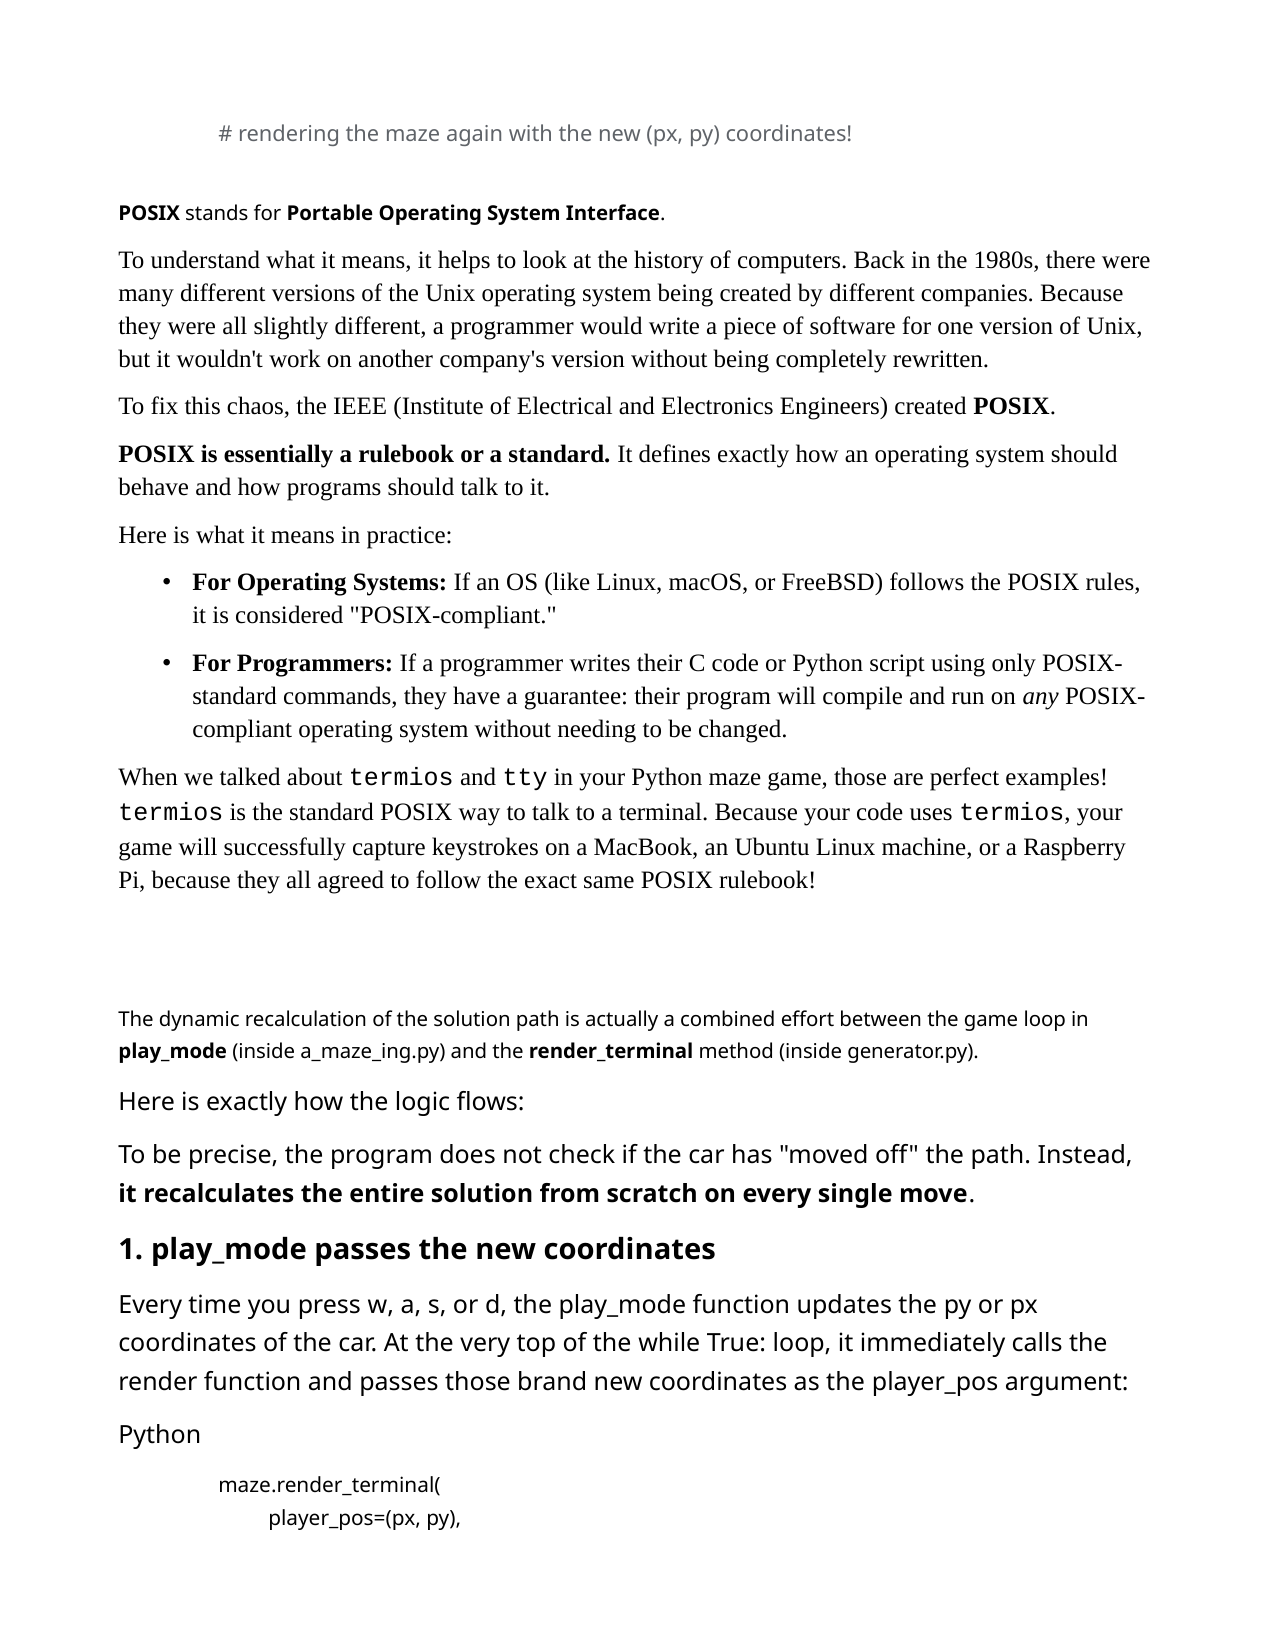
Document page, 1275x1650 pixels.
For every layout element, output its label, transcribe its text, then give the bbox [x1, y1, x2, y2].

list For Programmers: If a programmer writes their C code or Python script using only POSIX-standard commands, they have a guarantee: their program will compile and run on any POSIX-compliant operating system without needing to be changed. [162, 648, 1157, 743]
text To understand what it means, it helps to look at the history of computers. Back in the 1980s, there were many different versions of the Unix operating system being created by different companies. Because they were all slightly different, a programmer would write a piece of software for one version of Unix, but it wouldn't work on another company's version without being completely rewritten. [118, 245, 1157, 373]
subtitle 1. play_mode passes the new coordinates [118, 1229, 1157, 1268]
text POSIX stands for Portable Operating System Interface. [118, 198, 1157, 226]
text # rendering the maze again with the new (px, py) coordinates! [118, 118, 1157, 148]
text The dynamic recalculation of the solution path is actually a combined effort between the game loop in play_mode (inside a_maze_ing.py) and the render_terminal method (inside generator.py). [118, 1005, 1157, 1064]
text To fix this chaos, the IEEE (Institute of Electrical and Electronics Engineers) created POSIX. [118, 391, 1157, 420]
text maze.render_terminal( [118, 1471, 1157, 1499]
text To be precise, the program does not check if the car has "moved off" the path. Instead, it recalculates the entire solution from scratch on every single move. [118, 1137, 1157, 1209]
text Every time you press w, a, s, or d, the play_mode function updates the py or px coordinates of the car. At the very top of the while True: loop, it immediately calls the render function and passes those brand new coordinates as the player_pos argument: [118, 1286, 1157, 1398]
text When we talked about termios and tty in your Python maze game, those are perfect examples! termios is the standard POSIX way to talk to a terminal. Because your code uses termios, your game will successfully capture keystrokes on a MacBook, an Ubuntu Linux machine, or a Raspberry Pi, because they all agreed to follow the exact same POSIX rulebook! [118, 762, 1157, 893]
text Here is what it means in practice: [118, 520, 1157, 548]
text POSIX is essentially a rulebook or a standard. It defines exactly how an operating system should behave and how programs should talk to it. [118, 439, 1157, 501]
list For Operating Systems: If an OS (like Linux, macOS, or FreeBSD) follows the POSIX rules, it is considered "POSIX-compliant." [162, 567, 1157, 629]
text player_pos=(px, py), [118, 1503, 1157, 1532]
text Here is exactly how the logic flows: [118, 1083, 1157, 1117]
text Python [118, 1417, 1157, 1451]
